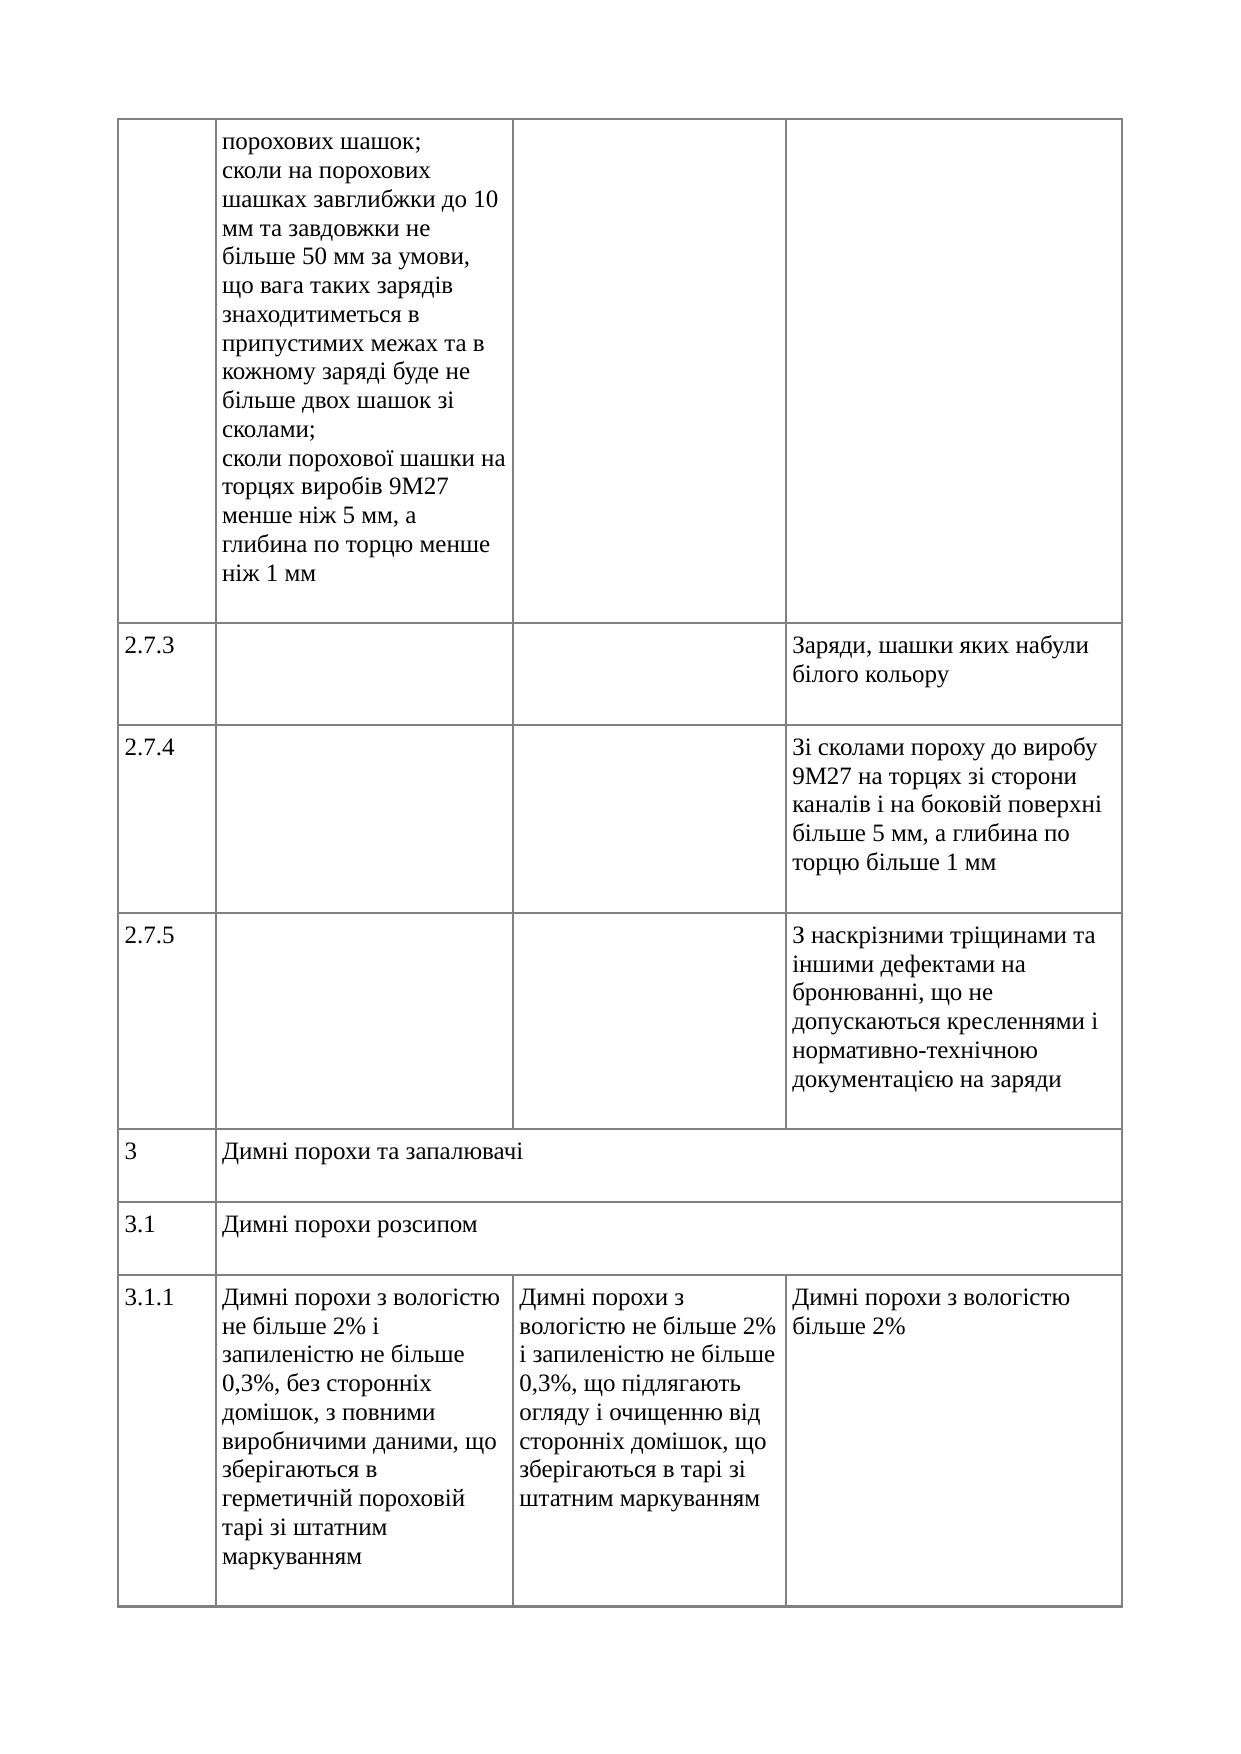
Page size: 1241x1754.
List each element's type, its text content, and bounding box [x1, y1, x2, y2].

table_cell [217, 914, 512, 1128]
table_cell [787, 120, 1121, 622]
table_cell 3.1 [119, 1203, 215, 1274]
table_cell Димні порохи та запалювачі [217, 1130, 1121, 1201]
table_cell Димні порохи з вологістю не більше 2% і запиленістю не більше 0,3%, що підлягають огляду і очищенню від сторонніх домішок, що зберігаються в тарі зі штатним маркуванням [514, 1276, 785, 1605]
table_cell Димні порохи з вологістю не більше 2% і запиленістю не більше 0,3%, без сторонніх домішок, з повними виробничими даними, що зберігаються в герметичній пороховій тарі зі штатним маркуванням [217, 1276, 512, 1605]
table_cell [217, 624, 512, 724]
table_cell Димні порохи розсипом [217, 1203, 1121, 1274]
table_cell 3.1.1 [119, 1276, 215, 1605]
table_cell [514, 624, 785, 724]
table_cell 3 [119, 1130, 215, 1201]
table_cell [514, 120, 785, 622]
table_cell порохових шашок; сколи на порохових шашках завглибжки до 10 мм та завдовжки не більше 50 мм за умови, що вага таких зарядів знаходитиметься в припустимих межах та в кожному заряді буде не більше двох шашок зі сколами; сколи порохової шашки на торцях виробів 9М27 менше ніж 5 мм, а глибина по торцю менше ніж 1 мм [217, 120, 512, 622]
table_cell [514, 726, 785, 912]
table_cell Димні порохи з вологістю більше 2% [787, 1276, 1121, 1605]
table_cell [514, 914, 785, 1128]
table_cell Зі сколами пороху до виробу 9М27 на торцях зі сторони каналів і на боковій поверхні більше 5 мм, а глибина по торцю більше 1 мм [787, 726, 1121, 912]
table_cell 2.7.4 [119, 726, 215, 912]
table_cell [217, 726, 512, 912]
table_cell Заряди, шашки яких набули білого кольору [787, 624, 1121, 724]
table_cell З наскрізними тріщинами та іншими дефектами на бронюванні, що не допускаються кресленнями і нормативно-технічною документацією на заряди [787, 914, 1121, 1128]
table_cell 2.7.3 [119, 624, 215, 724]
table_cell 2.7.5 [119, 914, 215, 1128]
table_cell [119, 120, 215, 622]
